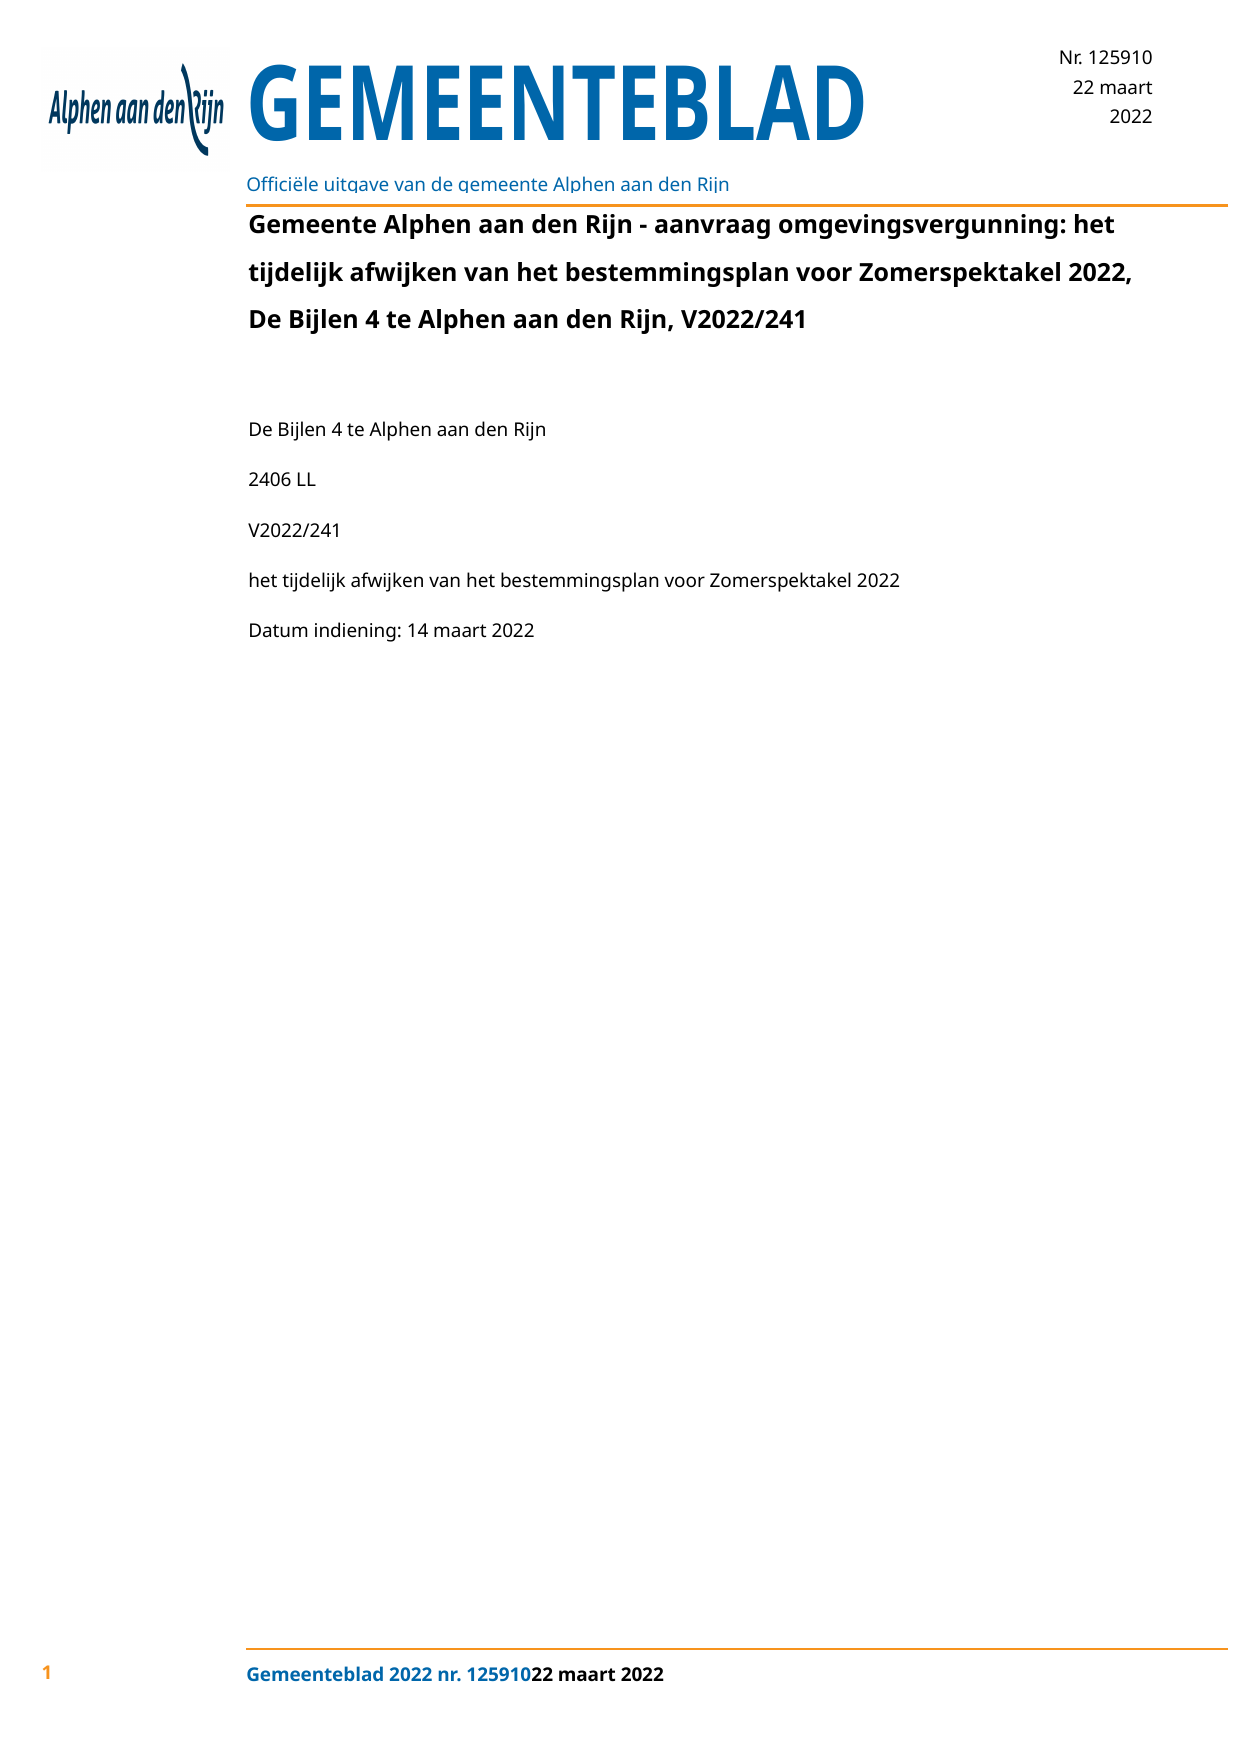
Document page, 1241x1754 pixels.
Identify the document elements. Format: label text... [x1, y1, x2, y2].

text 2406 LL [248, 466, 1152, 492]
text Gemeente Alphen aan den Rijn - aanvraag omgevingsvergunning: het tijdelijk afwijken van het bestemmingsplan voor Zomerspektakel 2022, De Bijlen 4 te Alphen aan den Rijn, V2022/241 [248, 207, 1152, 336]
text Datum indiening: 14 maart 2022 [248, 618, 1152, 643]
text V2022/241 [248, 517, 1152, 542]
picture [41, 47, 231, 172]
text het tijdelijk afwijken van het bestemmingsplan voor Zomerspektakel 2022 [248, 567, 1152, 593]
text De Bijlen 4 te Alphen aan den Rijn [248, 416, 1152, 442]
